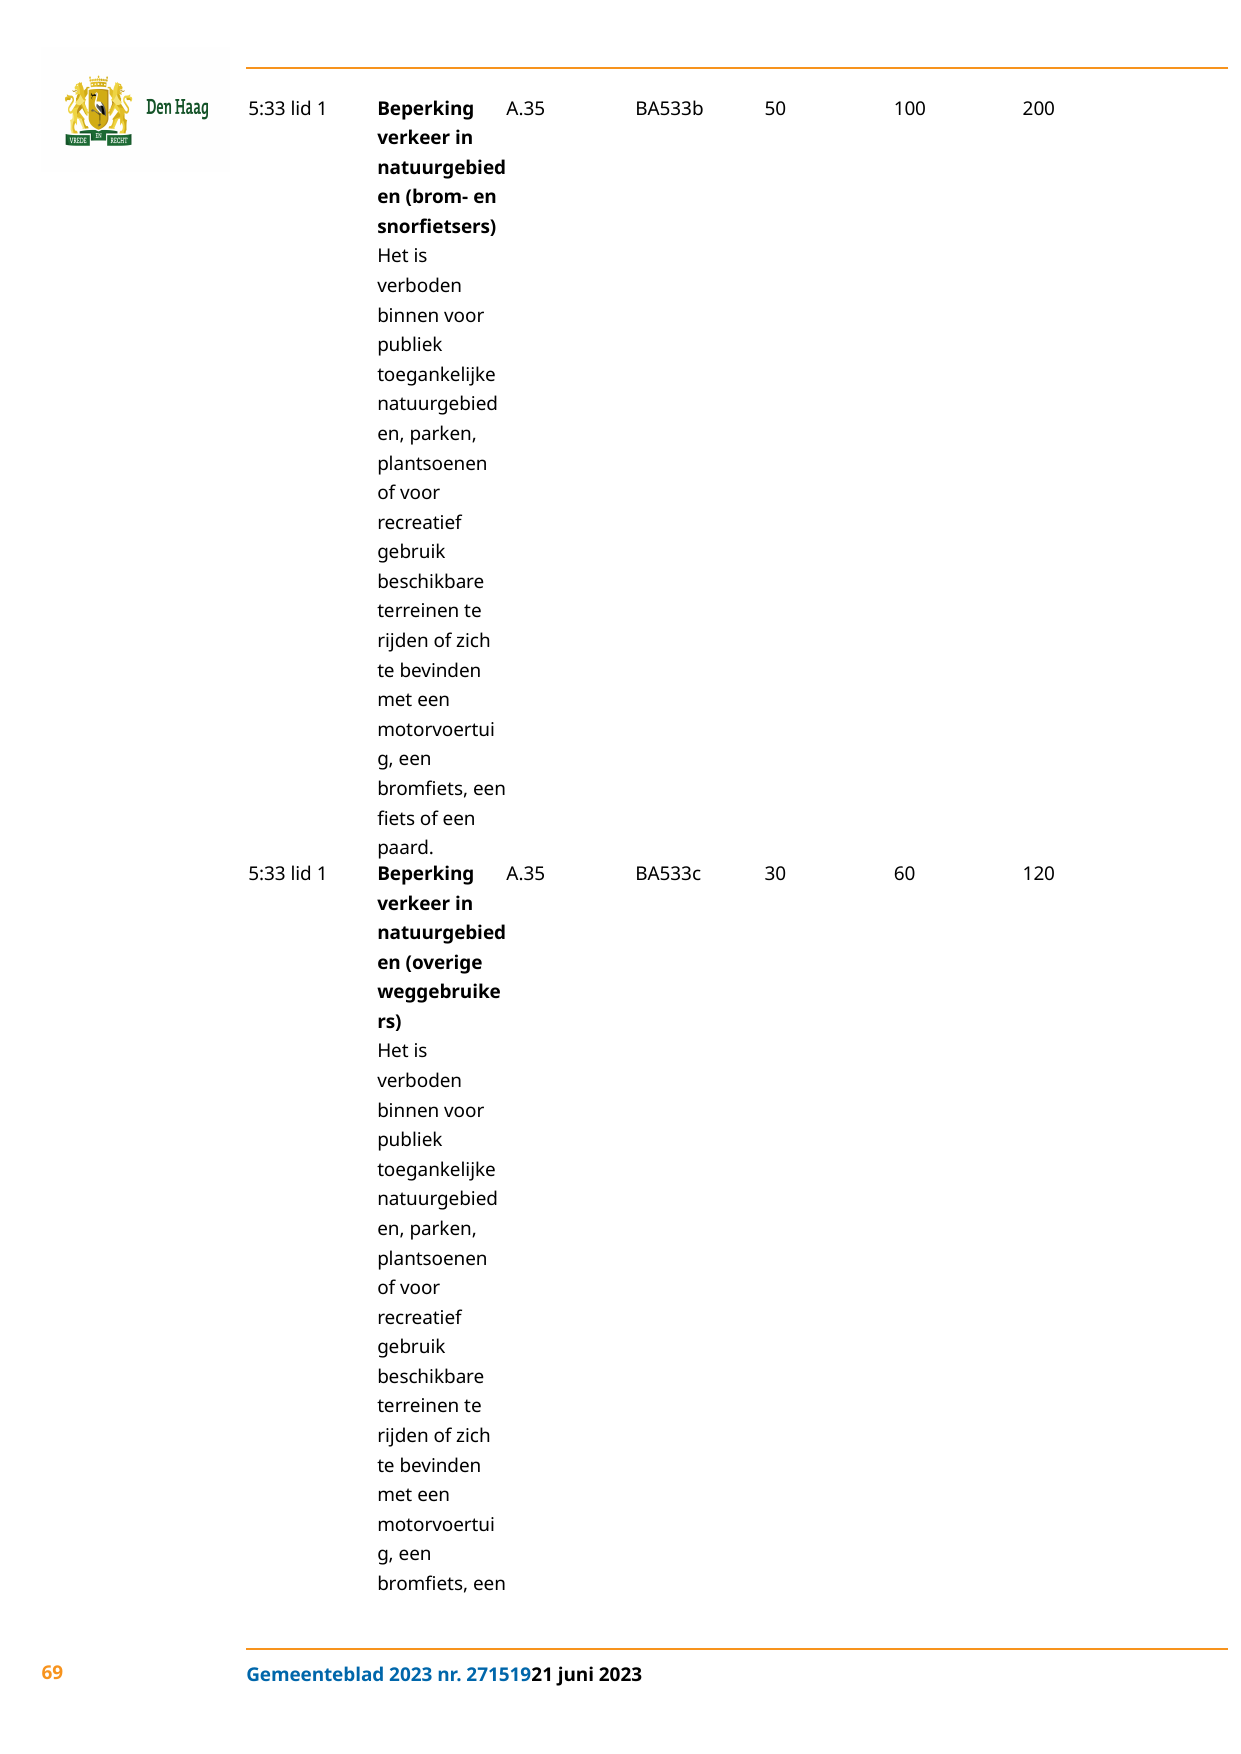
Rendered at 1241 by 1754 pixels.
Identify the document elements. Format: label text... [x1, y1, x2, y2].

table_cell 30 [764, 860, 893, 1596]
table_cell 100 [894, 95, 1022, 860]
table_cell A.35 [506, 95, 635, 860]
picture [41, 47, 231, 172]
table_cell 60 [894, 860, 1022, 1596]
table_cell 50 [764, 95, 893, 860]
table_cell 200 [1023, 95, 1152, 860]
table_cell BA533b [635, 95, 764, 860]
table_cell 120 [1023, 860, 1152, 1596]
table_cell Beperking verkeer in natuurgebieden (overige weggebruikers) Het is verboden binnen voor publiek toegankelijke natuurgebieden, parken, plantsoenen of voor recreatief gebruik beschikbare terreinen te rijden of zich te bevinden met een motorvoertuig, een bromfiets, een [377, 860, 506, 1596]
table_cell Beperking verkeer in natuurgebieden (brom- en snorfietsers) Het is verboden binnen voor publiek toegankelijke natuurgebieden, parken, plantsoenen of voor recreatief gebruik beschikbare terreinen te rijden of zich te bevinden met een motorvoertuig, een bromfiets, een fiets of een paard. [377, 95, 506, 860]
table_cell A.35 [506, 860, 635, 1596]
table_cell BA533c [635, 860, 764, 1596]
table_cell 5:33 lid 1 [248, 860, 377, 1596]
table_cell 5:33 lid 1 [248, 95, 377, 860]
